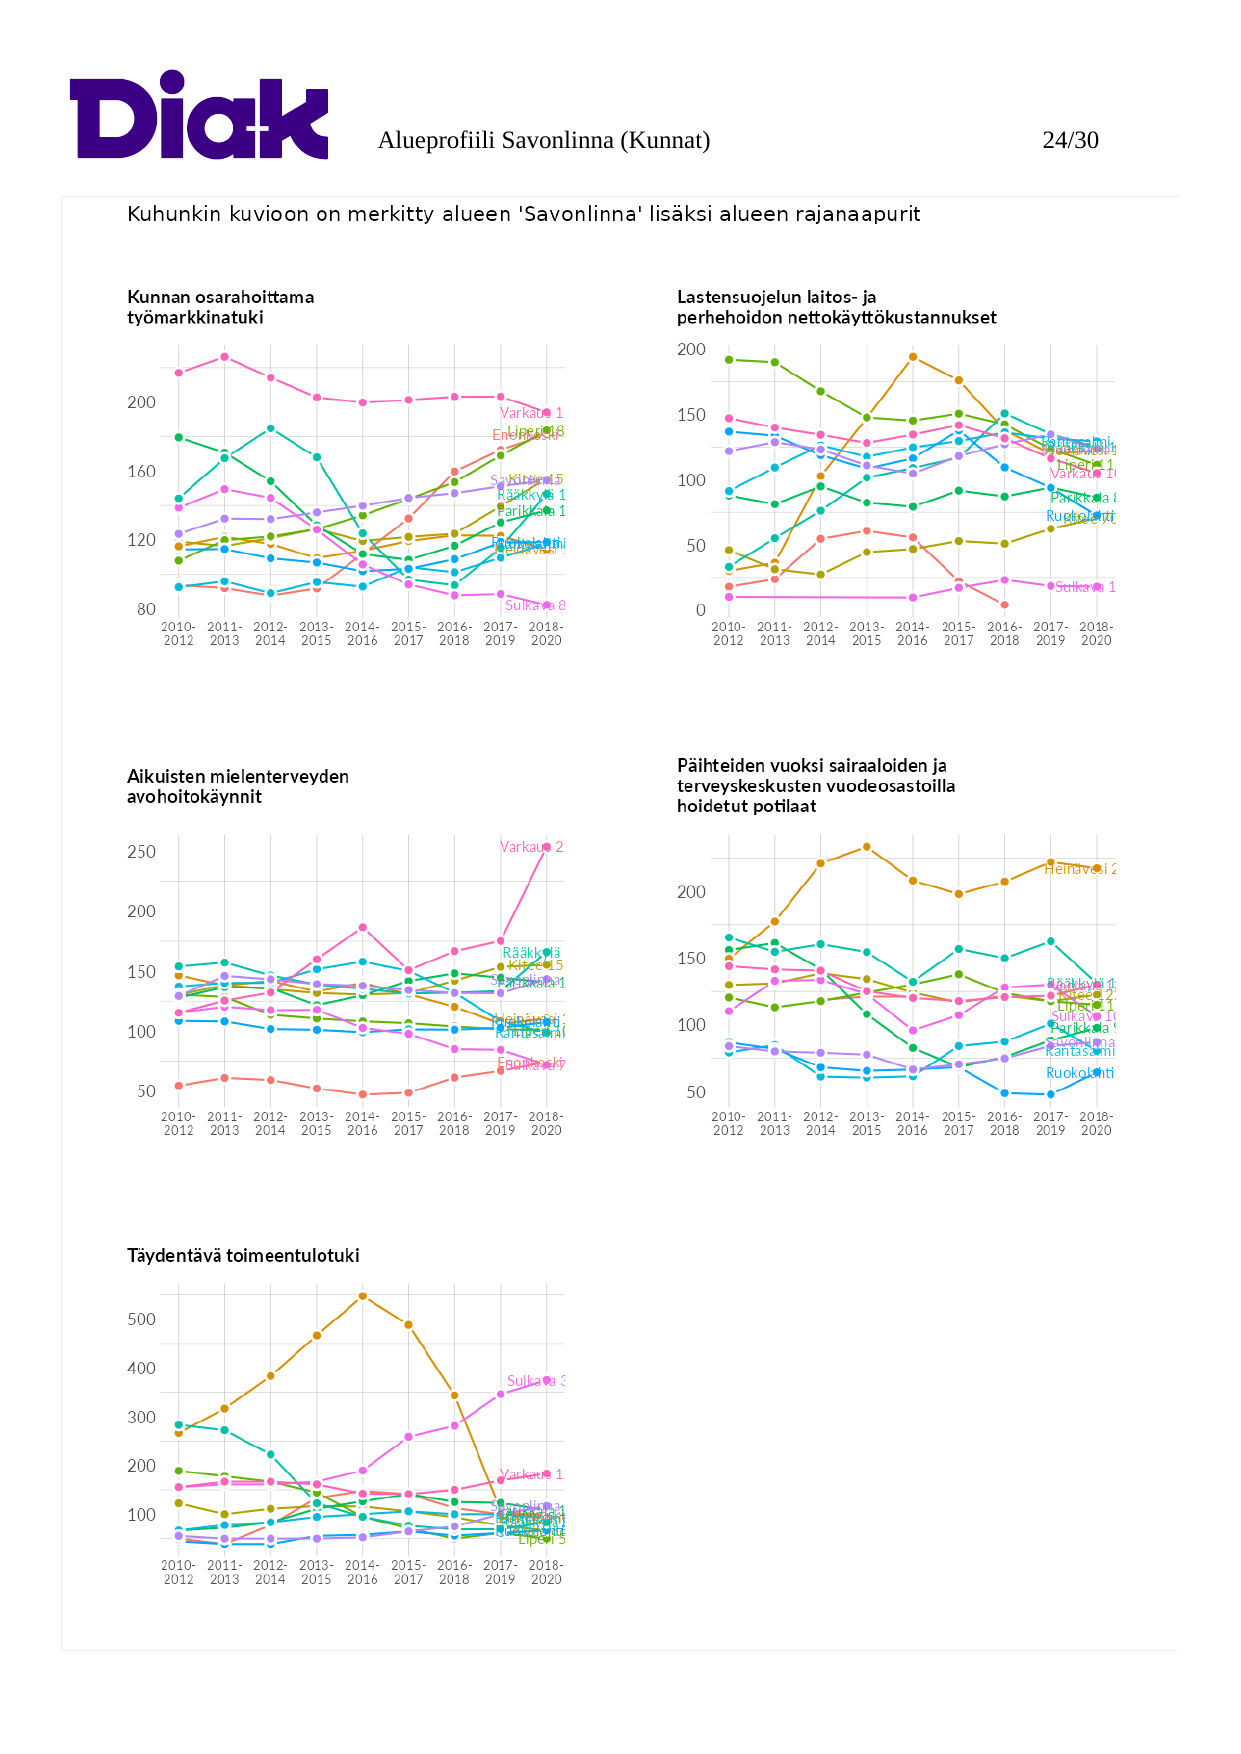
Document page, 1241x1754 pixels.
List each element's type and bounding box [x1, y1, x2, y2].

picture [61, 196, 1179, 1651]
